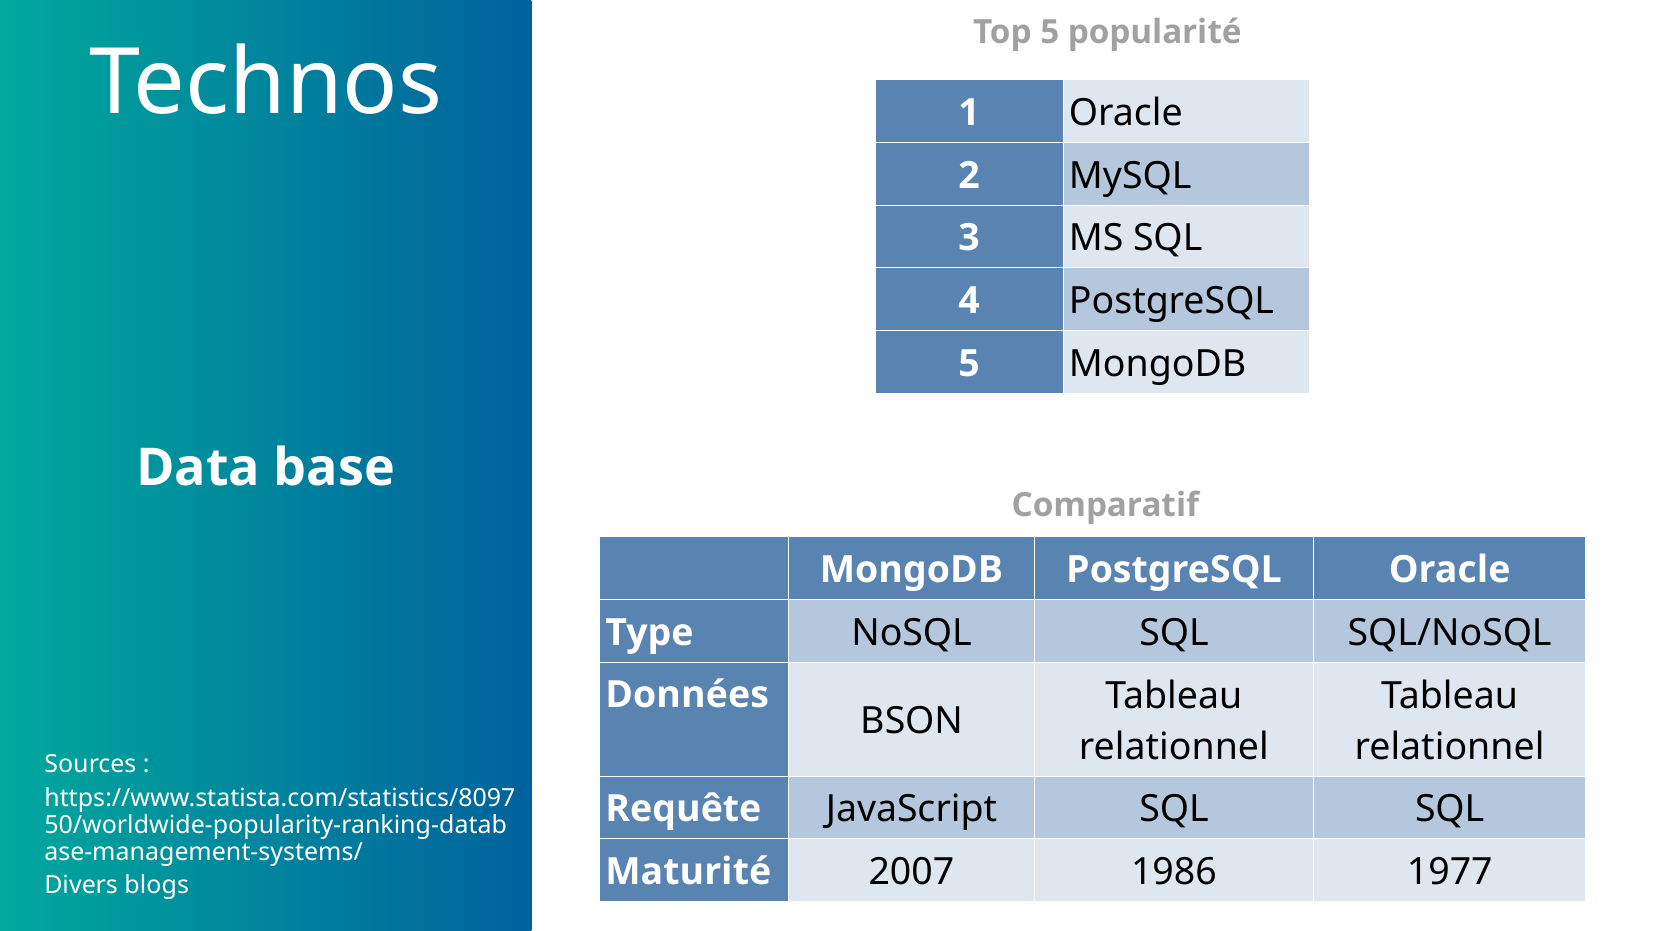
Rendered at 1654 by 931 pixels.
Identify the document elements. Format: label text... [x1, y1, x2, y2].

table_cell Requête [600, 777, 788, 838]
table_cell MS SQL [1064, 206, 1309, 267]
table_cell SQL [1035, 777, 1313, 838]
table_cell 4 [876, 268, 1063, 330]
table_cell NoSQL [789, 600, 1034, 662]
table_cell PostgreSQL [1064, 268, 1309, 330]
table_cell Tableau relationnel [1035, 663, 1313, 776]
table_cell 5 [876, 331, 1063, 393]
table_cell 1977 [1314, 839, 1585, 901]
table_cell BSON [789, 663, 1034, 776]
table_header Oracle [1064, 80, 1309, 142]
table_cell Maturité [600, 839, 788, 901]
table_cell 1986 [1035, 839, 1313, 901]
table_header 1 [876, 80, 1063, 142]
text_box [0, 156, 532, 422]
table_cell Données [600, 663, 788, 776]
text_box Comparatif [996, 473, 1189, 534]
text_box [0, 508, 532, 931]
text_box Top 5 popularité [958, 0, 1227, 61]
table_cell JavaScript [789, 777, 1034, 838]
table_header Oracle [1314, 537, 1585, 599]
table_cell MySQL [1064, 143, 1309, 205]
title Technos [0, 0, 532, 156]
table_cell SQL/NoSQL [1314, 600, 1585, 662]
text_box Sources : https://www.statista.com/statistics/809750/worldwide-popularity-ranking-database-management-systems/ Divers blogs [29, 738, 532, 931]
text_box Data base [0, 422, 532, 508]
table_cell Tableau relationnel [1314, 663, 1585, 776]
table_cell 3 [876, 206, 1063, 267]
table_cell MongoDB [1064, 331, 1309, 393]
table_cell 2007 [789, 839, 1034, 901]
table_header [600, 537, 788, 599]
table_cell SQL [1314, 777, 1585, 838]
table_cell 2 [876, 143, 1063, 205]
table_cell SQL [1035, 600, 1313, 662]
table_header PostgreSQL [1035, 537, 1313, 599]
table_header MongoDB [789, 537, 1034, 599]
table_cell Type [600, 600, 788, 662]
